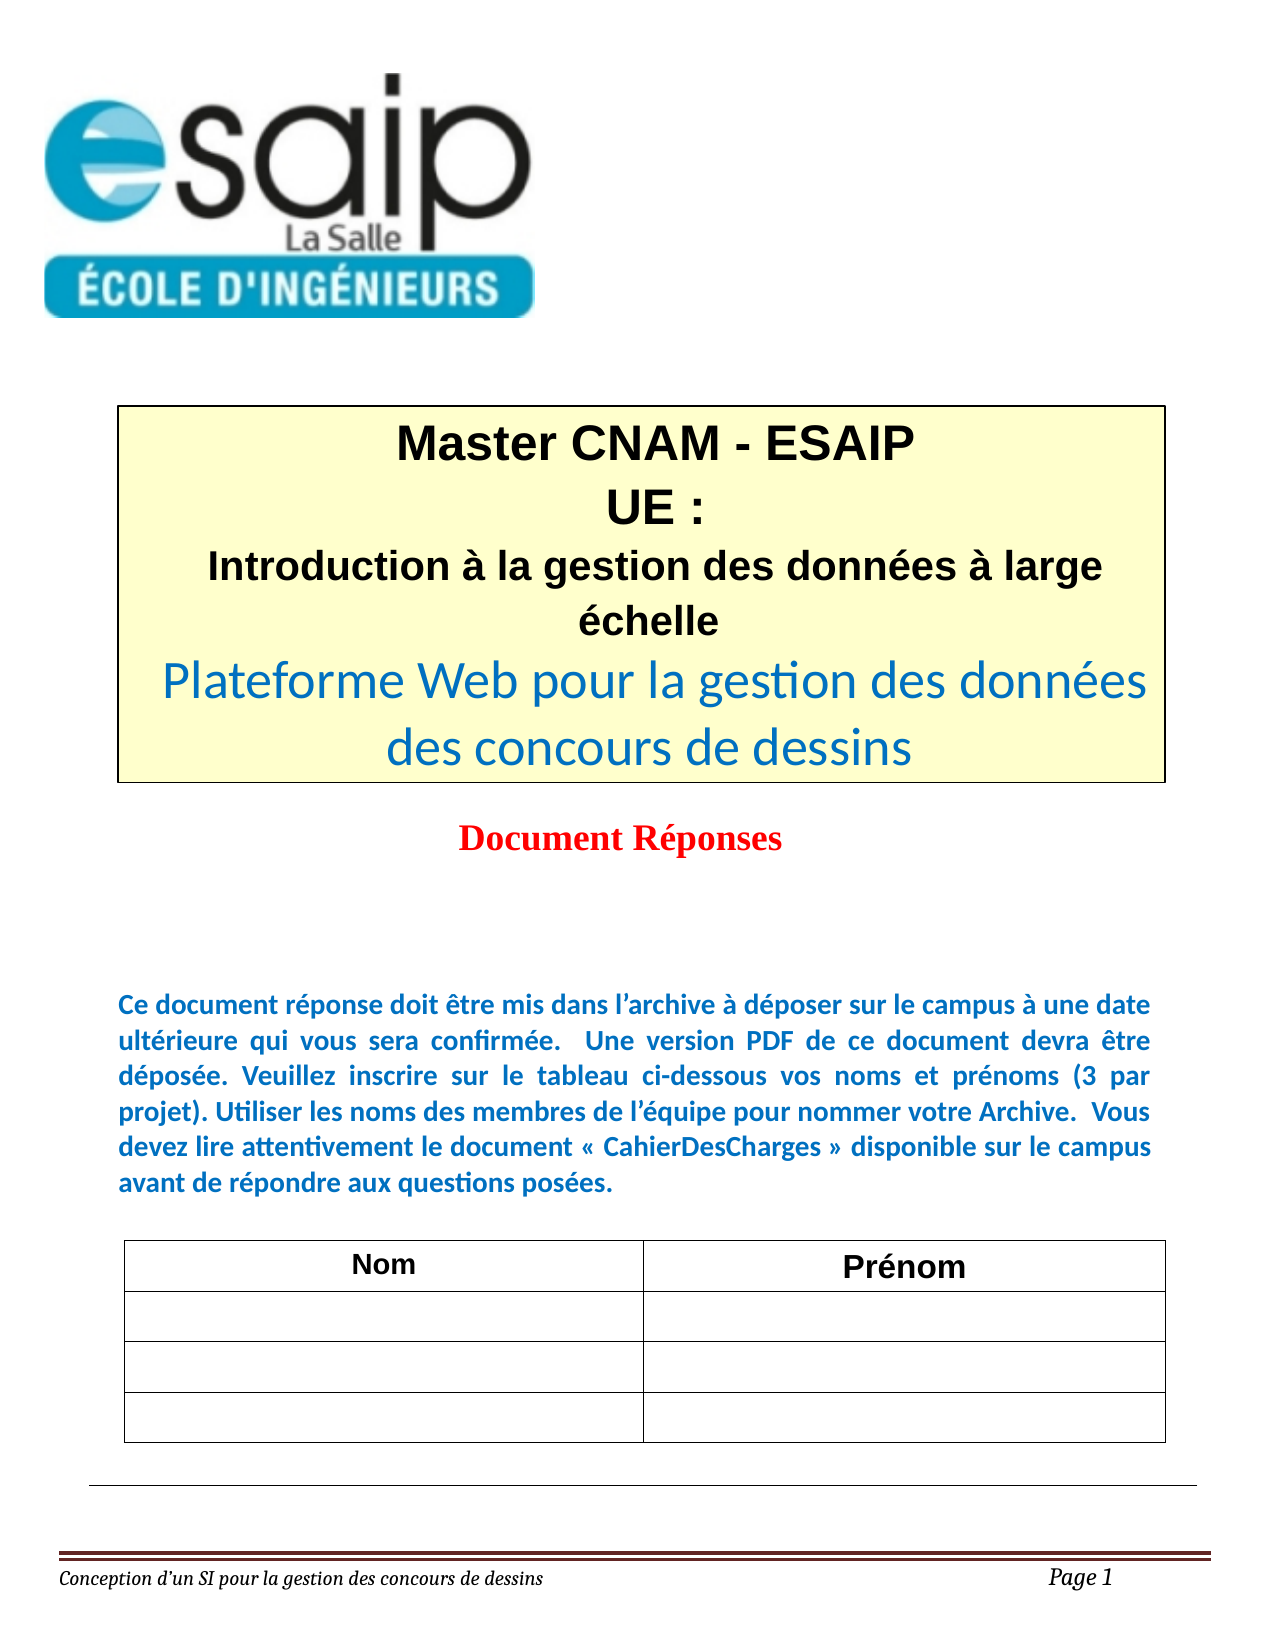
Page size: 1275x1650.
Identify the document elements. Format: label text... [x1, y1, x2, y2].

picture [44, 299, 60, 318]
table_cell [644, 1342, 1165, 1392]
picture [217, 261, 500, 308]
table_cell [125, 1393, 643, 1442]
table_cell [644, 1292, 1165, 1341]
text UE : [148, 477, 1163, 534]
table_header Nom [125, 1241, 643, 1291]
table_header Prénom [644, 1241, 1165, 1291]
text Ce document réponse doit être mis dans l’archive à déposer sur le campus à une date ultérieure qui vous sera confirmée. Une version PDF de ce document devra être déposée. Veuillez inscrire sur le tableau ci-dessous vos noms et prénoms (3 par projet). Utiliser les noms des membres de l’équipe pour nommer votre Archive. Vous devez lire attentivement le document « CahierDesCharges » disponible sur le campus avant de répondre aux questions posées. [118, 986, 1152, 1200]
text Master CNAM - ESAIP [148, 413, 1163, 471]
table_cell [125, 1342, 643, 1392]
picture [44, 73, 535, 318]
text Introduction à la gestion des données à large échelle Plateforme Web pour la gestion des données des concours de dessins [148, 541, 1163, 775]
text Document Réponses [118, 816, 1122, 859]
table_cell [125, 1292, 643, 1341]
table_cell [644, 1393, 1165, 1442]
